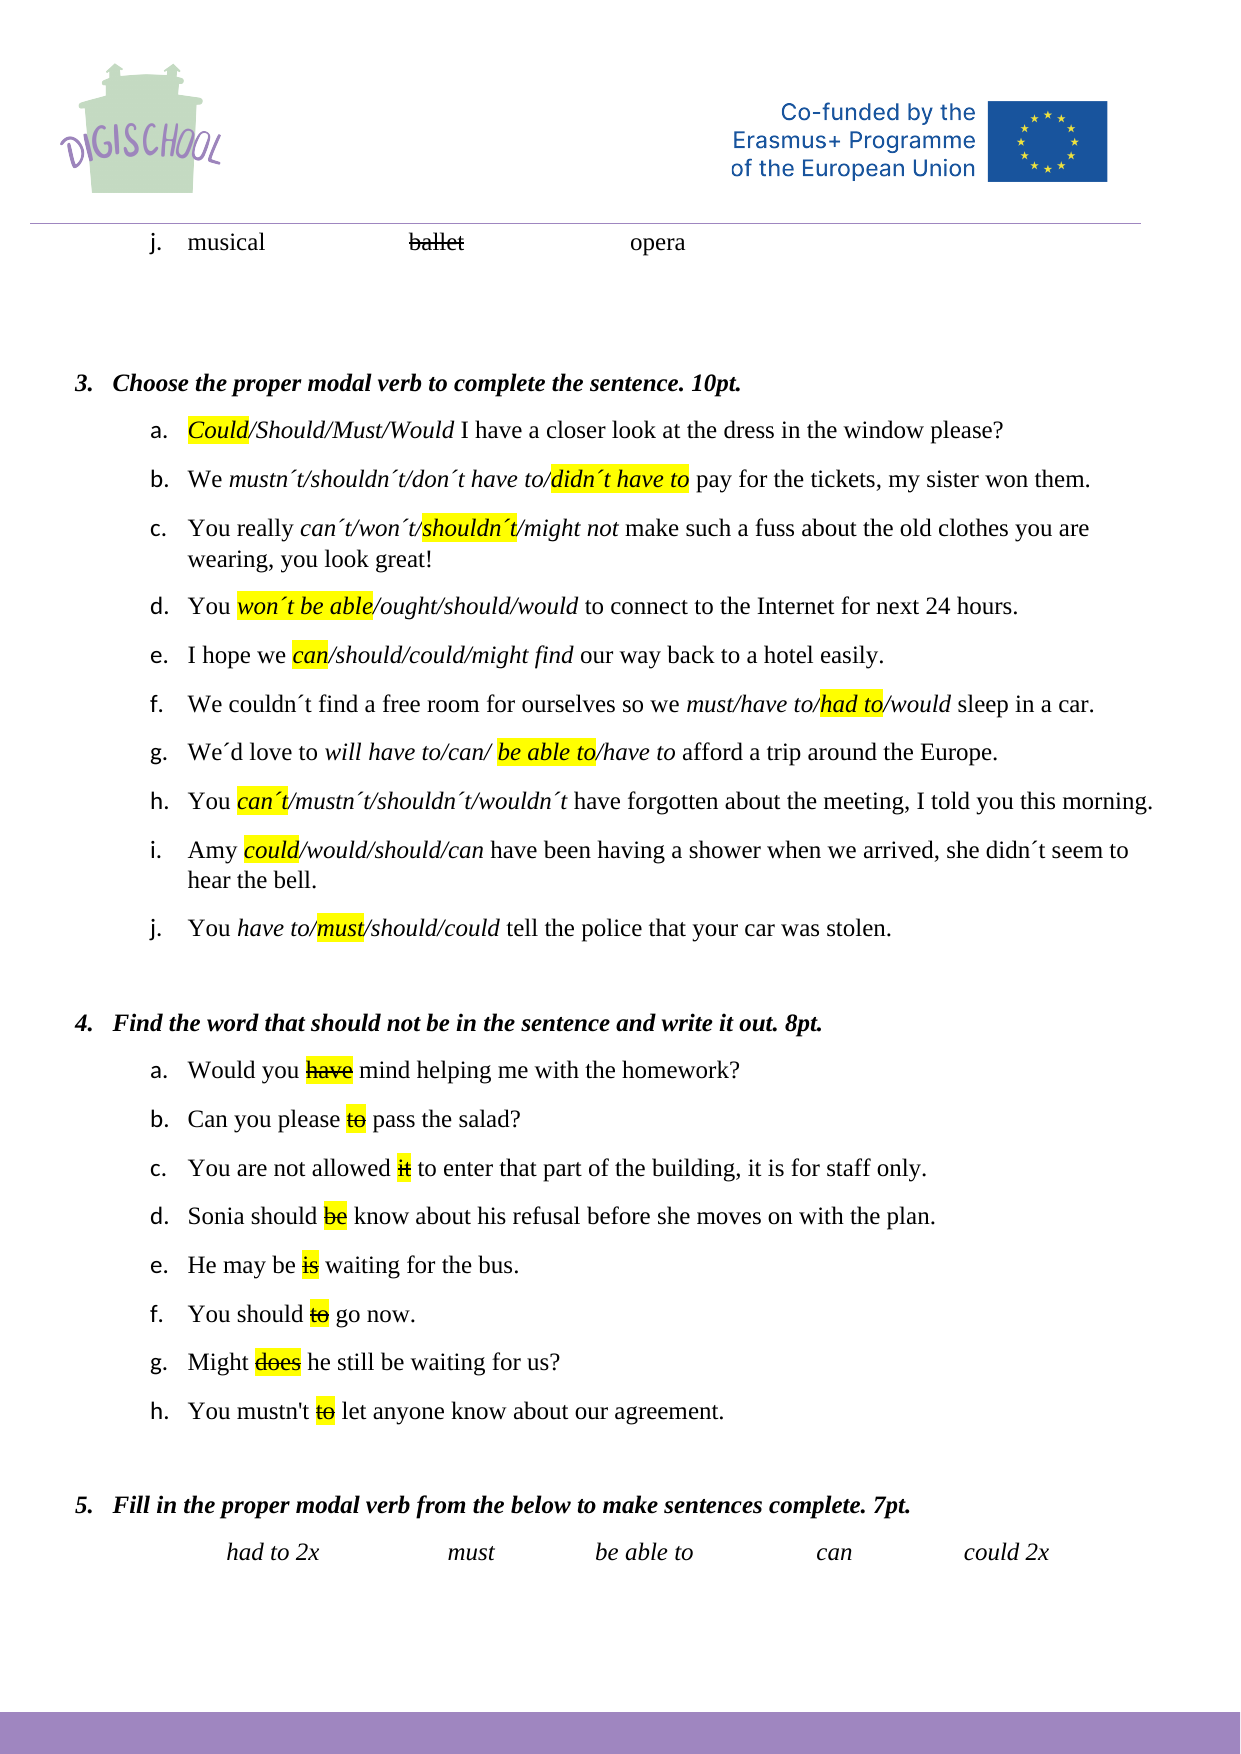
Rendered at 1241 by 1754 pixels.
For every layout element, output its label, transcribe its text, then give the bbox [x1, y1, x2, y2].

list Can you please to pass the salad? [150, 1103, 1165, 1134]
list You are not allowed it to enter that part of the building, it is for staff only. [150, 1152, 1165, 1182]
list Amy could/would/should/can have been having a shower when we arrived, she didn´t seem to hear the bell. [150, 834, 1165, 894]
list He may be is waiting for the bus. [150, 1249, 1165, 1280]
list Choose the proper modal verb to complete the sentence. 10pt. [75, 368, 1165, 397]
list Fill in the proper modal verb from the below to make sentences complete. 7pt. [75, 1490, 1165, 1518]
list Sonia should be know about his refusal before she moves on with the plan. [150, 1201, 1165, 1231]
list We couldn´t find a free room for ourselves so we must/have to/had to/would sleep in a car. [150, 688, 1165, 718]
list You won´t be able/ought/should/would to connect to the Internet for next 24 hours. [150, 591, 1165, 621]
list I hope we can/should/could/might find our way back to a hotel easily. [150, 639, 1165, 670]
list Find the word that should not be in the sentence and write it out. 8pt. [75, 1008, 1165, 1037]
list You can´t/mustn´t/shouldn´t/wouldn´t have forgotten about the meeting, I told you this morning. [150, 785, 1165, 816]
list Would you have mind helping me with the homework? [150, 1054, 1165, 1085]
list Could/Should/Must/Would I have a closer look at the dress in the window please? [150, 414, 1165, 445]
list You should to go now. [150, 1298, 1165, 1328]
list Might does he still be waiting for us? [150, 1346, 1165, 1377]
list You really can´t/won´t/shouldn´t/might not make such a fuss about the old clothes you are wearing, you look great! [150, 512, 1165, 572]
list We´d love to will have to/can/ be able to/have to afford a trip around the Europe. [150, 736, 1165, 767]
list musical ballet opera [150, 130, 1165, 256]
text had to 2x must be able to can could 2x [112, 1537, 1165, 1565]
list You mustn't to let anyone know about our agreement. [150, 1395, 1165, 1426]
list We mustn´t/shouldn´t/don´t have to/didn´t have to pay for the tickets, my sister won them. [150, 463, 1165, 494]
list You have to/must/should/could tell the police that your car was stolen. [150, 912, 1165, 943]
